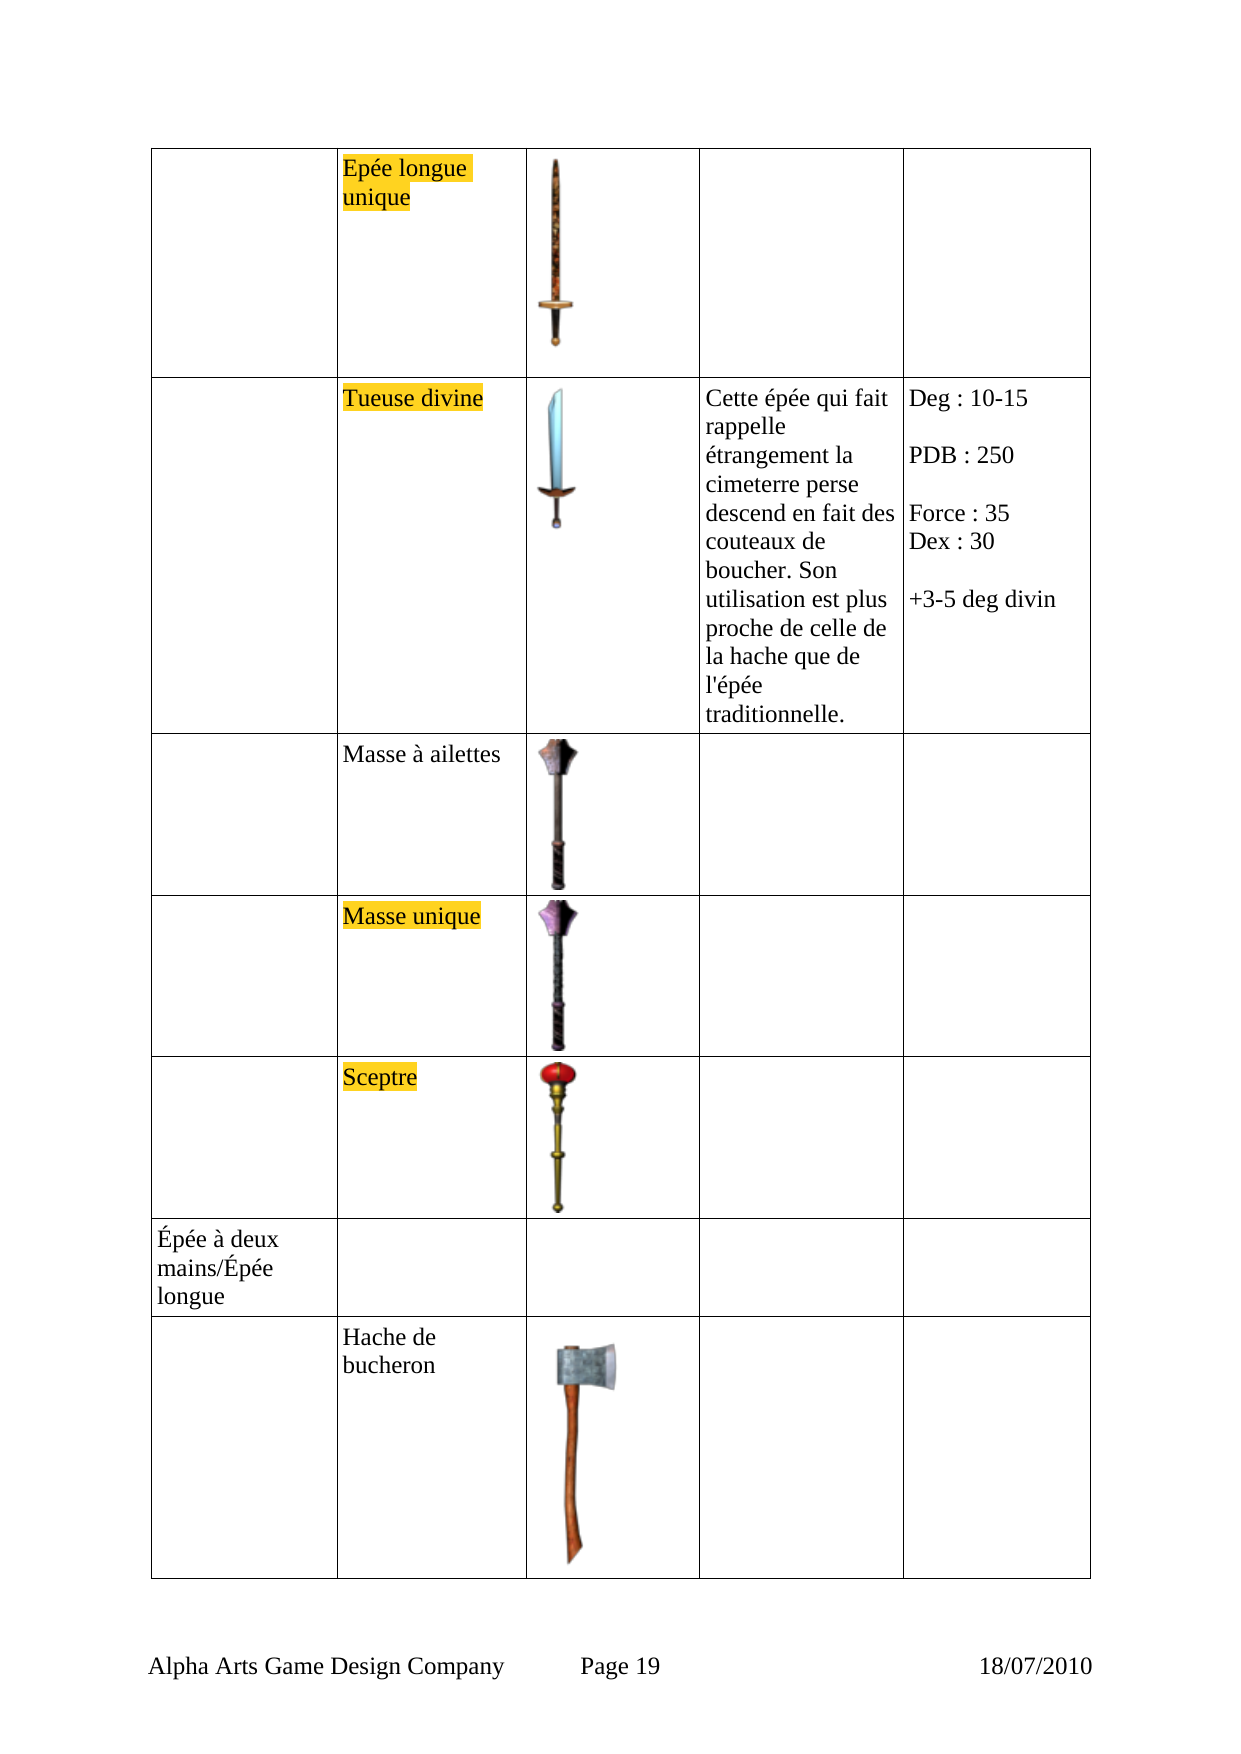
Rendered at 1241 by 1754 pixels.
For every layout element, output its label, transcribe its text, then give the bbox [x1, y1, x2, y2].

picture [531, 153, 582, 354]
table_cell [527, 1317, 699, 1577]
table_cell [527, 378, 699, 733]
table_cell [904, 896, 1090, 1056]
table_cell [700, 1317, 903, 1577]
table_cell Deg : 10-15 PDB : 250 Force : 35 Dex : 30 +3-5 deg divin [904, 378, 1090, 733]
table_cell [152, 734, 337, 895]
table_cell Masse à ailettes [338, 734, 526, 895]
table_cell [700, 896, 903, 1056]
table_cell [152, 149, 337, 377]
table_cell [700, 149, 903, 377]
table_cell [527, 734, 699, 895]
table_cell [152, 378, 337, 733]
table_cell [152, 1057, 337, 1218]
table_cell [700, 734, 903, 895]
table_cell Epée longue unique [338, 149, 526, 377]
table_cell [904, 149, 1090, 377]
table_cell [527, 1219, 699, 1316]
table_cell Sceptre [338, 1057, 526, 1218]
table_cell [527, 149, 699, 377]
table_cell Masse unique [338, 896, 526, 1056]
table_cell [904, 1057, 1090, 1218]
table_cell Hache de bucheron [338, 1317, 526, 1577]
table_cell [904, 734, 1090, 895]
table_cell [904, 1219, 1090, 1316]
table_cell Cette épée qui fait rappelle étrangement la cimeterre perse descend en fait des couteaux de boucher. Son utilisation est plus proche de celle de la hache que de l'épée traditionnelle. [700, 378, 903, 733]
picture [531, 739, 582, 890]
table_cell [152, 896, 337, 1056]
picture [531, 382, 582, 533]
picture [531, 900, 582, 1051]
table_cell [338, 1219, 526, 1316]
table_cell [527, 896, 699, 1056]
table_cell [904, 1317, 1090, 1577]
table_cell [700, 1057, 903, 1218]
table_cell [152, 1317, 337, 1577]
picture [531, 1062, 582, 1213]
table_cell [527, 1057, 699, 1218]
table_cell Tueuse divine [338, 378, 526, 733]
table_cell [700, 1219, 903, 1316]
picture [531, 1321, 632, 1572]
table_cell Épée à deux mains/Épée longue [152, 1219, 337, 1316]
